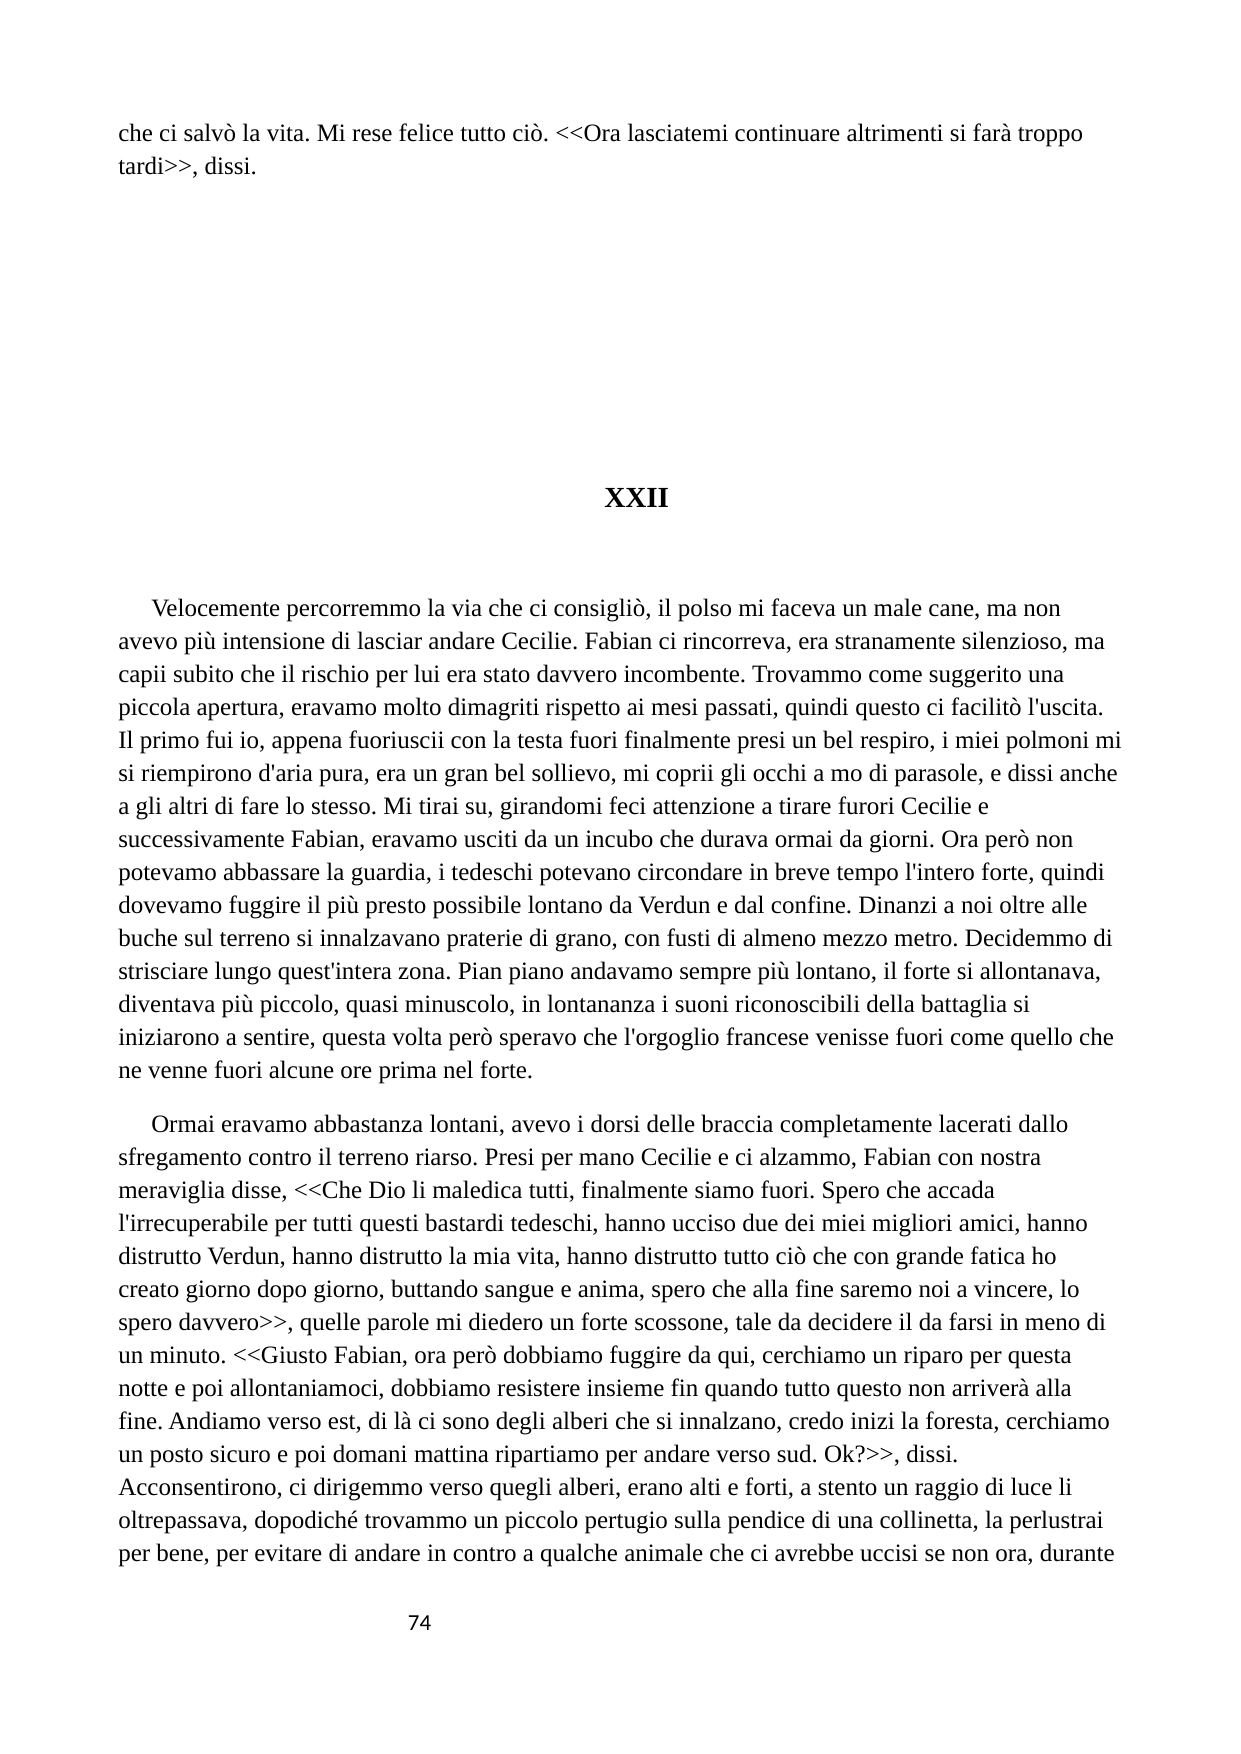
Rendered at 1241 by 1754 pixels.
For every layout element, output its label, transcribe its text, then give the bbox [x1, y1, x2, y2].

text che ci salvò la vita. Mi rese felice tutto ciò. <<Ora lasciatemi continuare altrimenti si farà troppo tardi>>, dissi. [118, 118, 1122, 180]
text XXII [118, 480, 1122, 513]
text Ormai eravamo abbastanza lontani, avevo i dorsi delle braccia completamente lacerati dallo sfregamento contro il terreno riarso. Presi per mano Cecilie e ci alzammo, Fabian con nostra meraviglia disse, <<Che Dio li maledica tutti, finalmente siamo fuori. Spero che accada l'irrecuperabile per tutti questi bastardi tedeschi, hanno ucciso due dei miei migliori amici, hanno distrutto Verdun, hanno distrutto la mia vita, hanno distrutto tutto ciò che con grande fatica ho creato giorno dopo giorno, buttando sangue e anima, spero che alla fine saremo noi a vincere, lo spero davvero>>, quelle parole mi diedero un forte scossone, tale da decidere il da farsi in meno di un minuto. <<Giusto Fabian, ora però dobbiamo fuggire da qui, cerchiamo un riparo per questa notte e poi allontaniamoci, dobbiamo resistere insieme fin quando tutto questo non arriverà alla fine. Andiamo verso est, di là ci sono degli alberi che si innalzano, credo inizi la foresta, cerchiamo un posto sicuro e poi domani mattina ripartiamo per andare verso sud. Ok?>>, dissi. Acconsentirono, ci dirigemmo verso quegli alberi, erano alti e forti, a stento un raggio di luce li oltrepassava, dopodiché trovammo un piccolo pertugio sulla pendice di una collinetta, la perlustrai per bene, per evitare di andare in contro a qualche animale che ci avrebbe uccisi se non ora, durante [118, 1109, 1122, 1567]
text Velocemente percorremmo la via che ci consigliò, il polso mi faceva un male cane, ma non avevo più intensione di lasciar andare Cecilie. Fabian ci rincorreva, era stranamente silenzioso, ma capii subito che il rischio per lui era stato davvero incombente. Trovammo come suggerito una piccola apertura, eravamo molto dimagriti rispetto ai mesi passati, quindi questo ci facilitò l'uscita. Il primo fui io, appena fuoriuscii con la testa fuori finalmente presi un bel respiro, i miei polmoni mi si riempirono d'aria pura, era un gran bel sollievo, mi coprii gli occhi a mo di parasole, e dissi anche a gli altri di fare lo stesso. Mi tirai su, girandomi feci attenzione a tirare furori Cecilie e successivamente Fabian, eravamo usciti da un incubo che durava ormai da giorni. Ora però non potevamo abbassare la guardia, i tedeschi potevano circondare in breve tempo l'intero forte, quindi dovevamo fuggire il più presto possibile lontano da Verdun e dal confine. Dinanzi a noi oltre alle buche sul terreno si innalzavano praterie di grano, con fusti di almeno mezzo metro. Decidemmo di strisciare lungo quest'intera zona. Pian piano andavamo sempre più lontano, il forte si allontanava, diventava più piccolo, quasi minuscolo, in lontananza i suoni riconoscibili della battaglia si iniziarono a sentire, questa volta però speravo che l'orgoglio francese venisse fuori come quello che ne venne fuori alcune ore prima nel forte. [118, 593, 1122, 1084]
